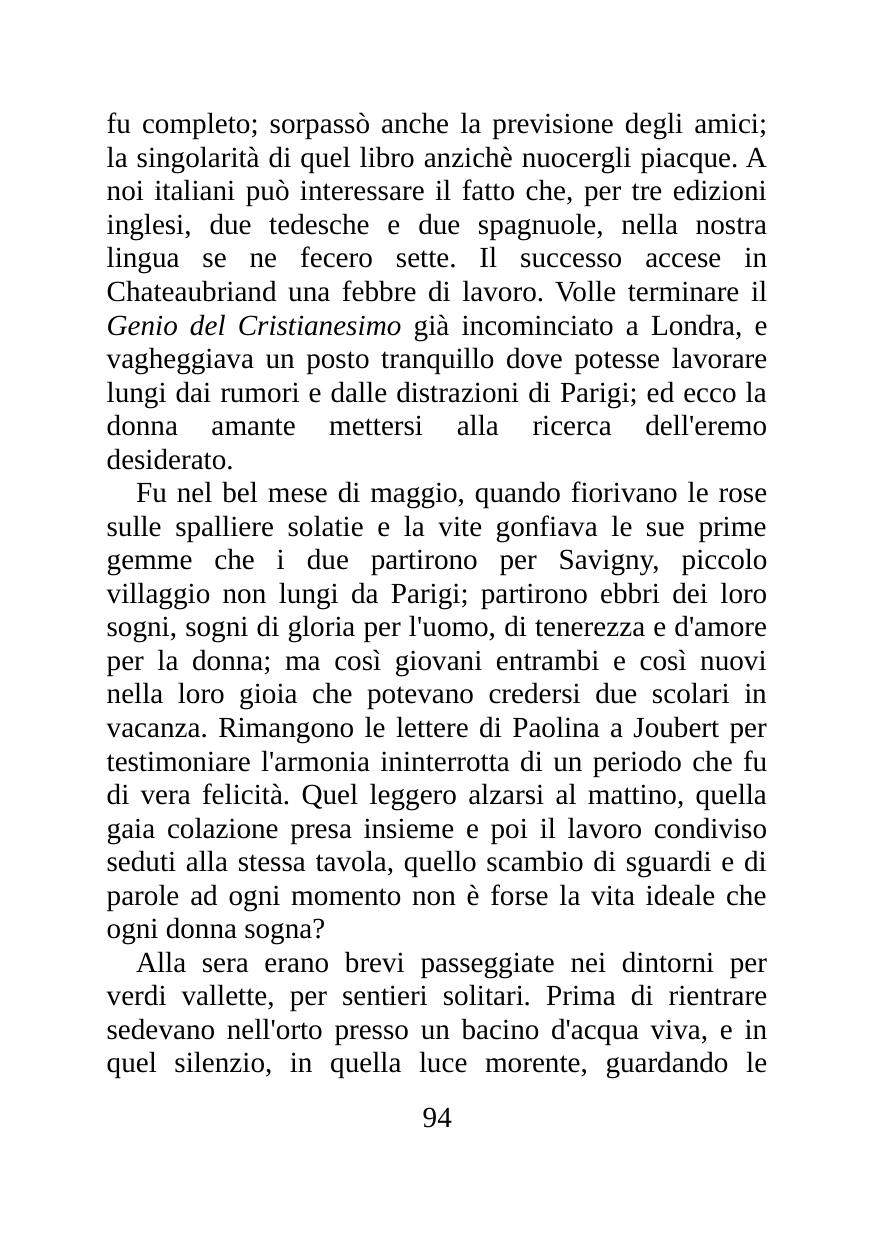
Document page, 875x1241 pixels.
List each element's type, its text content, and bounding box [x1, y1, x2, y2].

text Alla sera erano brevi passeggiate nei dintorni per verdi vallette, per sentieri solitari. Prima di rientrare sedevano nell'orto presso un bacino d'acqua viva, e in quel silenzio, in quella luce morente, guardando le [106, 945, 768, 1079]
text fu completo; sorpassò anche la previsione degli amici; la singolarità di quel libro anzichè nuocergli piacque. A noi italiani può interessare il fatto che, per tre edizioni inglesi, due tedesche e due spagnuole, nella nostra lingua se ne fecero sette. Il successo accese in Chateaubriand una febbre di lavoro. Volle terminare il Genio del Cristianesimo già incominciato a Londra, e vagheggiava un posto tranquillo dove potesse lavorare lungi dai rumori e dalle distrazioni di Parigi; ed ecco la donna amante mettersi alla ricerca dell'eremo desiderato. [106, 106, 768, 475]
text Fu nel bel mese di maggio, quando fiorivano le rose sulle spalliere solatie e la vite gonfiava le sue prime gemme che i due partirono per Savigny, piccolo villaggio non lungi da Parigi; partirono ebbri dei loro sogni, sogni di gloria per l'uomo, di tenerezza e d'amore per la donna; ma così giovani entrambi e così nuovi nella loro gioia che potevano credersi due scolari in vacanza. Rimangono le lettere di Paolina a Joubert per testimoniare l'armonia ininterrotta di un periodo che fu di vera felicità. Quel leggero alzarsi al mattino, quella gaia colazione presa insieme e poi il lavoro condiviso seduti alla stessa tavola, quello scambio di sguardi e di parole ad ogni momento non è forse la vita ideale che ogni donna sogna? [106, 475, 768, 945]
